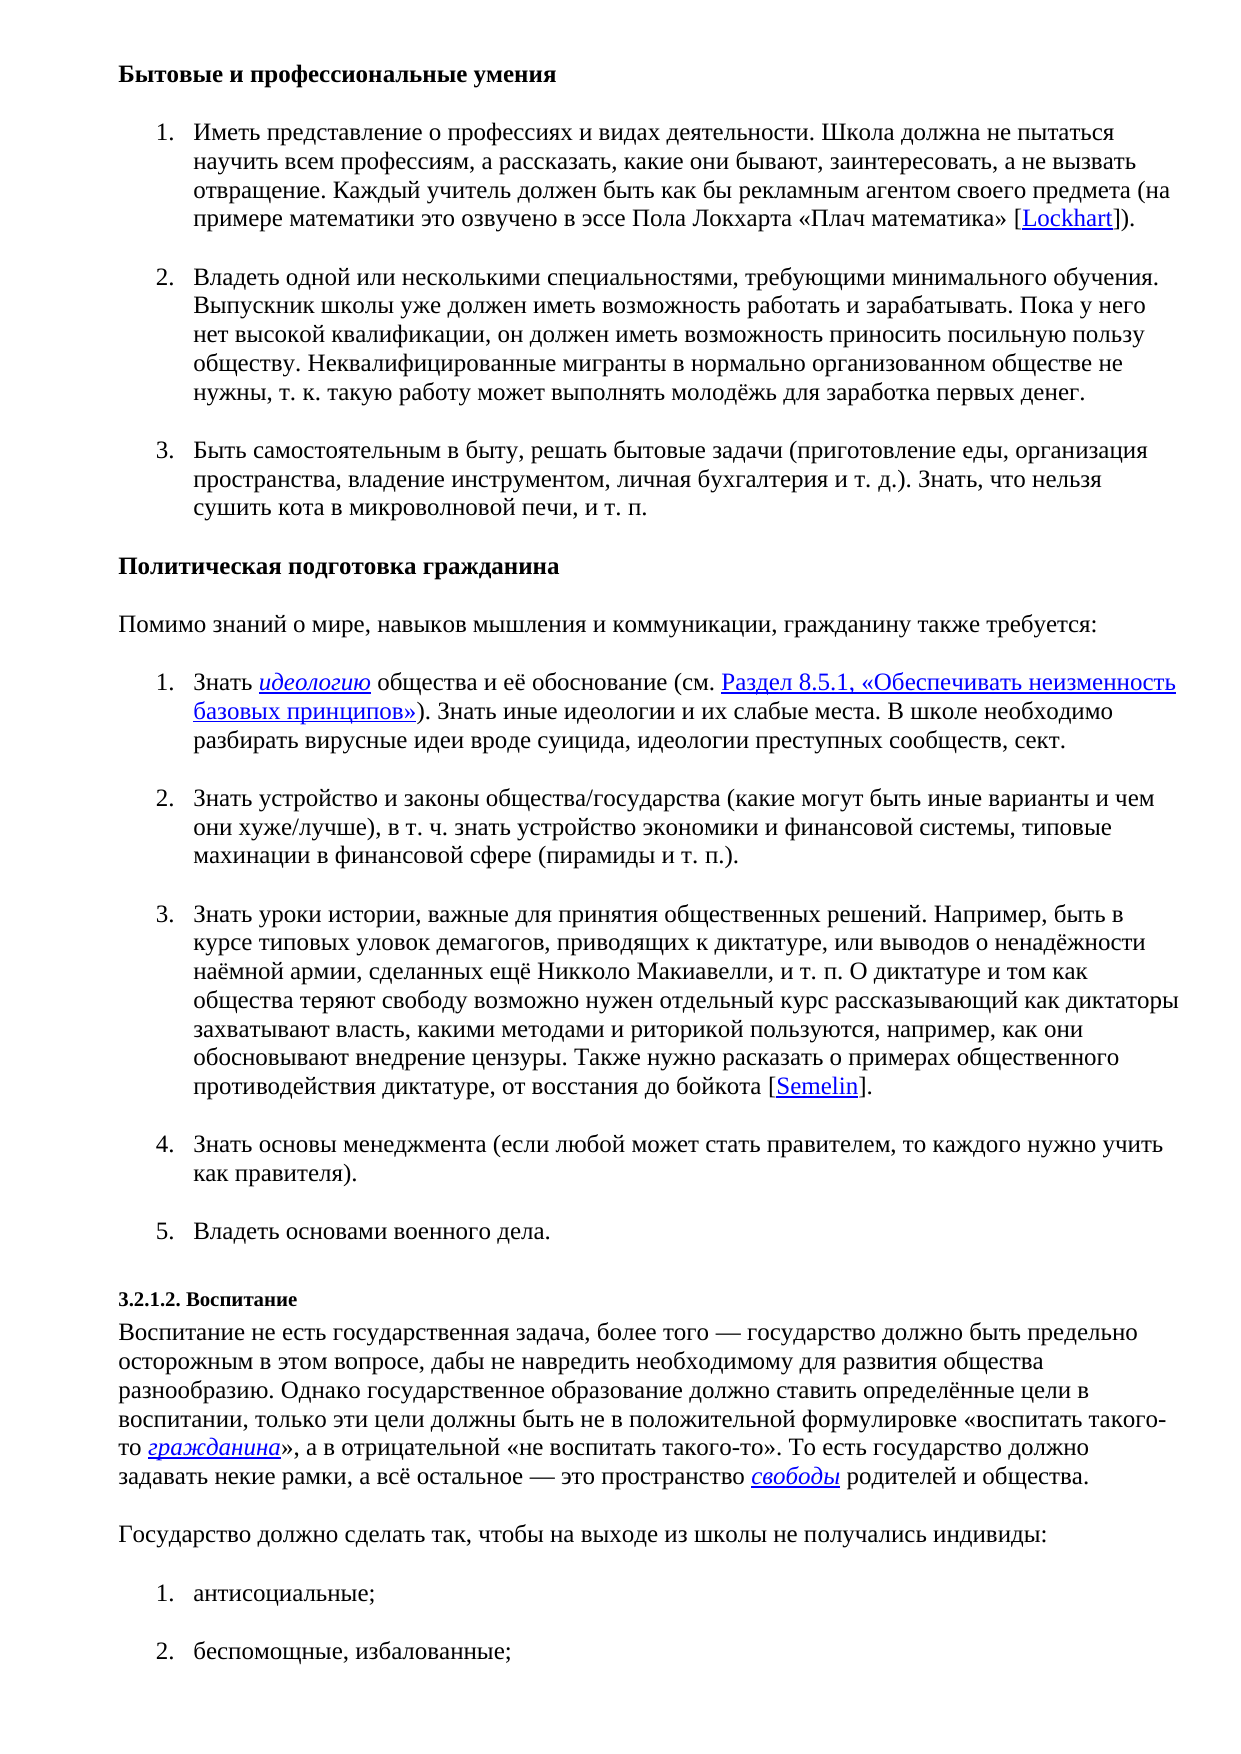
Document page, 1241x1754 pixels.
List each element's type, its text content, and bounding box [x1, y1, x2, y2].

list Иметь представление о профессиях и видах деятельности. Школа должна не пытаться научить всем профессиям, а рассказать, какие они бывают, заинтересовать, а не вызвать отвращение. Каждый учитель должен быть как бы рекламным агентом своего предмета (на примере математики это озвучено в эссе Пола Локхарта «Плач математика» [Lockhart]). [156, 117, 1181, 232]
list беспомощные, избалованные; [156, 1636, 1181, 1664]
list Быть самостоятельным в быту, решать бытовые задачи (приготовление еды, организация пространства, владение инструментом, личная бухгалтерия и т. д.). Знать, что нельзя сушить кота в микроволновой печи, и т. п. [156, 435, 1181, 521]
text Воспитание не есть государственная задача, более того — государство должно быть предельно осторожным в этом вопросе, дабы не навредить необходимому для развития общества разнообразию. Однако государственное образование должно ставить определённые цели в воспитании, только эти цели должны быть не в положительной формулировке «воспитать такого-то гражданина», а в отрицательной «не воспитать такого-то». То есть государство должно задавать некие рамки, а всё остальное — это пространство свободы родителей и общества. [118, 1317, 1181, 1490]
text Политическая подготовка гражданина [118, 551, 1181, 579]
list Знать основы менеджмента (если любой может стать правителем, то каждого нужно учить как правителя). [156, 1129, 1181, 1187]
list Знать устройство и законы общества/государства (какие могут быть иные варианты и чем они хуже/лучше), в т. ч. знать устройство экономики и финансовой системы, типовые махинации в финансовой сфере (пирамиды и т. п.). [156, 783, 1181, 869]
subtitle 3.2.1.2. Воспитание [118, 1287, 1181, 1311]
text Помимо знаний о мире, навыков мышления и коммуникации, гражданину также требуется: [118, 609, 1181, 638]
list Знать идеологию общества и её обоснование (см. Раздел 8.5.1, «Обеспечивать неизменность базовых принципов»). Знать иные идеологии и их слабые места. В школе необходимо разбирать вирусные идеи вроде суицида, идеологии преступных сообществ, сект. [156, 667, 1181, 753]
list антисоциальные; [156, 1578, 1181, 1606]
list Владеть одной или несколькими специальностями, требующими минимального обучения. Выпускник школы уже должен иметь возможность работать и зарабатывать. Пока у него нет высокой квалификации, он должен иметь возможность приносить посильную пользу обществу. Неквалифицированные мигранты в нормально организованном обществе не нужны, т. к. такую работу может выполнять молодёжь для заработка первых денег. [156, 262, 1181, 406]
text Государство должно сделать так, чтобы на выходе из школы не получались индивиды: [118, 1519, 1181, 1548]
list Владеть основами военного дела. [156, 1216, 1181, 1245]
list Знать уроки истории, важные для принятия общественных решений. Например, быть в курсе типовых уловок демагогов, приводящих к диктатуре, или выводов о ненадёжности наёмной армии, сделанных ещё Никколо Макиавелли, и т. п. О диктатуре и том как общества теряют свободу возможно нужен отдельный курс рассказывающий как диктаторы захватывают власть, какими методами и риторикой пользуются, например, как они обосновывают внедрение цензуры. Также нужно расказать о примерах общественного противодействия диктатуре, от восстания до бойкота [Semelin]. [156, 899, 1181, 1100]
text Бытовые и профессиональные умения [118, 59, 1181, 88]
